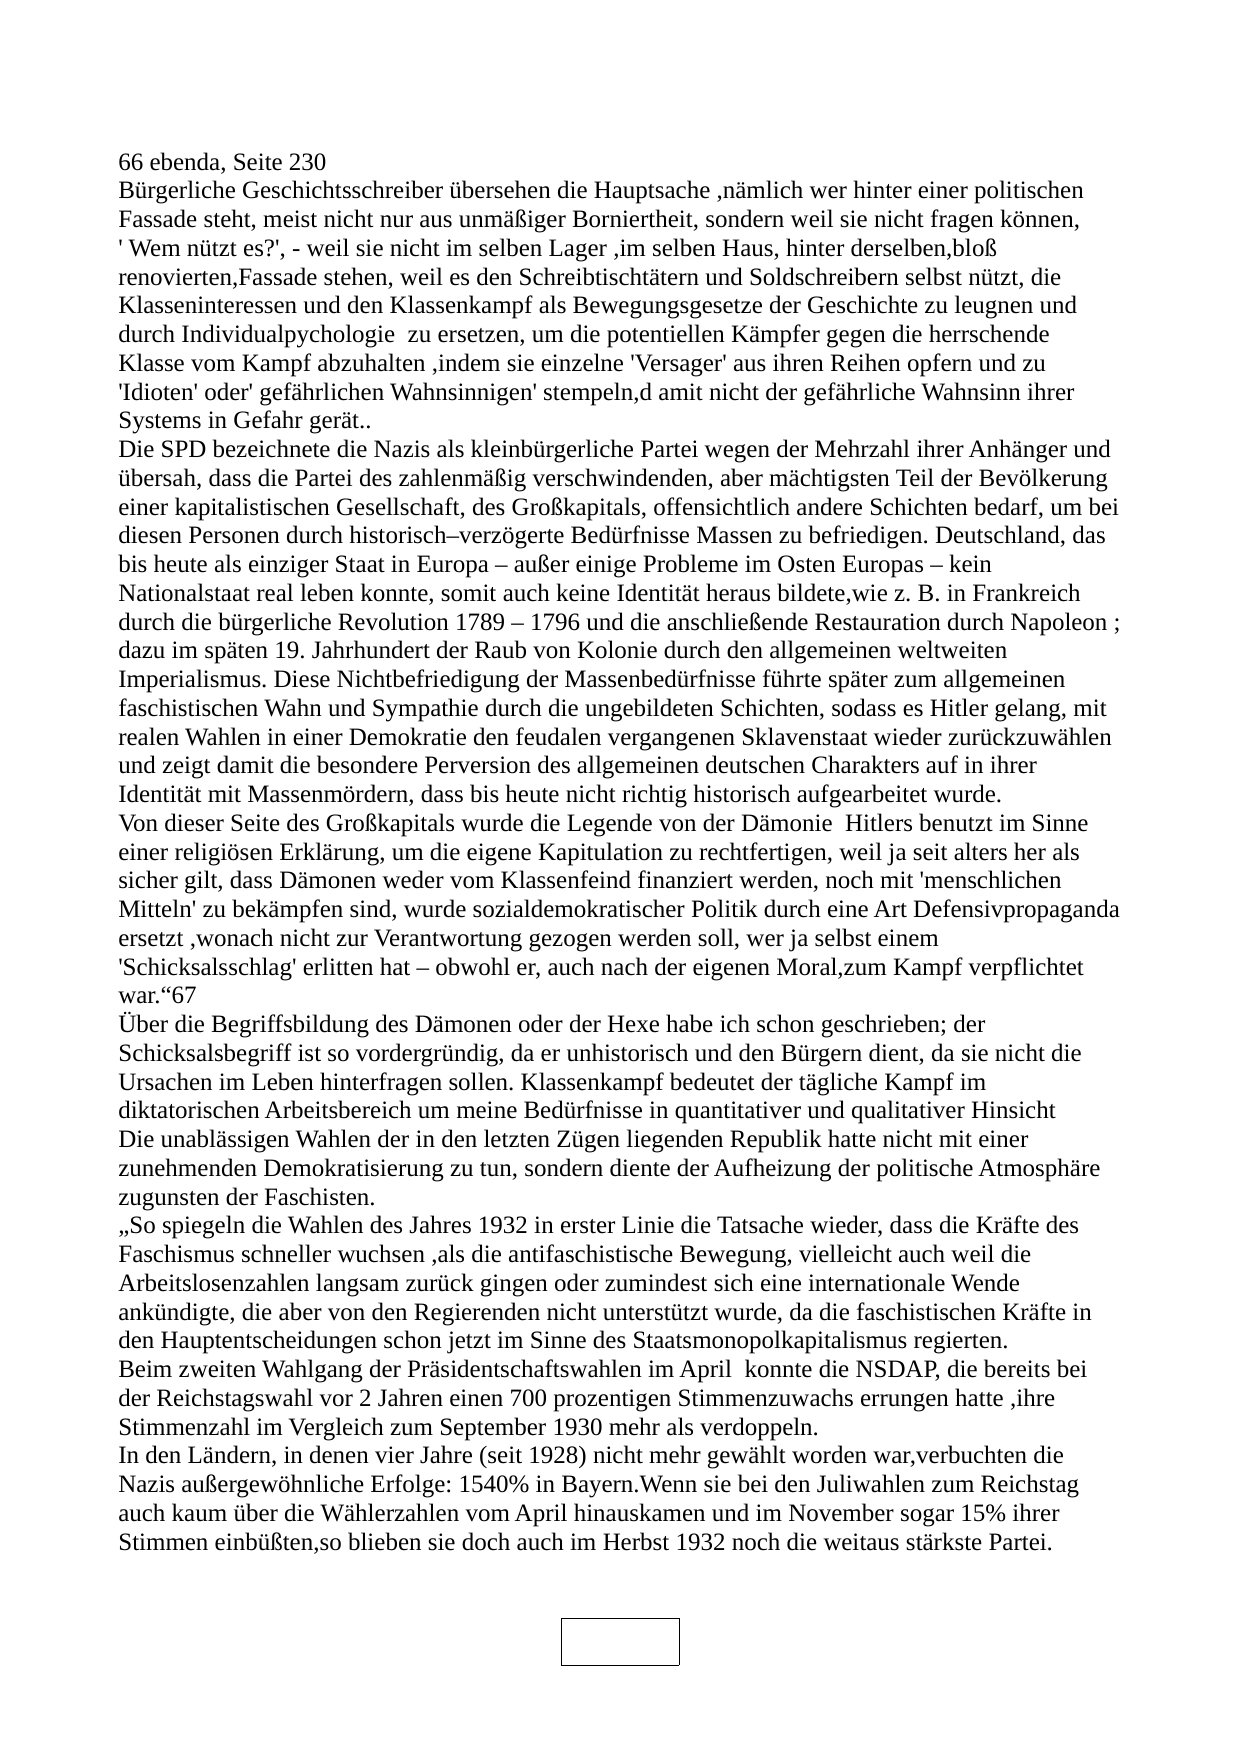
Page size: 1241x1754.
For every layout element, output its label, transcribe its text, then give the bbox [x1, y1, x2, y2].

text 66 ebenda, Seite 230 [118, 147, 1122, 176]
text Von dieser Seite des Großkapitals wurde die Legende von der Dämonie Hitlers benutzt im Sinne einer religiösen Erklärung, um die eigene Kapitulation zu rechtfertigen, weil ja seit alters her als sicher gilt, dass Dämonen weder vom Klassenfeind finanziert werden, noch mit 'menschlichen Mitteln' zu bekämpfen sind, wurde sozialdemokratischer Politik durch eine Art Defensivpropaganda ersetzt ,wonach nicht zur Verantwortung gezogen werden soll, wer ja selbst einem 'Schicksalsschlag' erlitten hat – obwohl er, auch nach der eigenen Moral,zum Kampf verpflichtet war.“67 [118, 808, 1122, 1009]
text Bürgerliche Geschichtsschreiber übersehen die Hauptsache ,nämlich wer hinter einer politischen Fassade steht, meist nicht nur aus unmäßiger Borniertheit, sondern weil sie nicht fragen können, ' Wem nützt es?', - weil sie nicht im selben Lager ,im selben Haus, hinter derselben,bloß renovierten,Fassade stehen, weil es den Schreibtischtätern und Soldschreibern selbst nützt, die Klasseninteressen und den Klassenkampf als Bewegungsgesetze der Geschichte zu leugnen und durch Individualpychologie zu ersetzen, um die potentiellen Kämpfer gegen die herrschende Klasse vom Kampf abzuhalten ,indem sie einzelne 'Versager' aus ihren Reihen opfern und zu 'Idioten' oder' gefährlichen Wahnsinnigen' stempeln,d amit nicht der gefährliche Wahnsinn ihrer Systems in Gefahr gerät.. [118, 176, 1122, 434]
text Beim zweiten Wahlgang der Präsidentschaftswahlen im April konnte die NSDAP, die bereits bei der Reichstagswahl vor 2 Jahren einen 700 prozentigen Stimmenzuwachs errungen hatte ,ihre Stimmenzahl im Vergleich zum September 1930 mehr als verdoppeln. [118, 1354, 1122, 1441]
text „So spiegeln die Wahlen des Jahres 1932 in erster Linie die Tatsache wieder, dass die Kräfte des Faschismus schneller wuchsen ,als die antifaschistische Bewegung, vielleicht auch weil die Arbeitslosenzahlen langsam zurück gingen oder zumindest sich eine internationale Wende ankündigte, die aber von den Regierenden nicht unterstützt wurde, da die faschistischen Kräfte in den Hauptentscheidungen schon jetzt im Sinne des Staatsmonopolkapitalismus regierten. [118, 1211, 1122, 1354]
text Die unablässigen Wahlen der in den letzten Zügen liegenden Republik hatte nicht mit einer zunehmenden Demokratisierung zu tun, sondern diente der Aufheizung der politische Atmosphäre zugunsten der Faschisten. [118, 1124, 1122, 1211]
text In den Ländern, in denen vier Jahre (seit 1928) nicht mehr gewählt worden war,verbuchten die Nazis außergewöhnliche Erfolge: 1540% in Bayern.Wenn sie bei den Juliwahlen zum Reichstag auch kaum über die Wählerzahlen vom April hinauskamen und im November sogar 15% ihrer Stimmen einbüßten,so blieben sie doch auch im Herbst 1932 noch die weitaus stärkste Partei. [118, 1441, 1122, 1556]
text Über die Begriffsbildung des Dämonen oder der Hexe habe ich schon geschrieben; der Schicksalsbegriff ist so vordergründig, da er unhistorisch und den Bürgern dient, da sie nicht die Ursachen im Leben hinterfragen sollen. Klassenkampf bedeutet der tägliche Kampf im diktatorischen Arbeitsbereich um meine Bedürfnisse in quantitativer und qualitativer Hinsicht [118, 1009, 1122, 1124]
text Die SPD bezeichnete die Nazis als kleinbürgerliche Partei wegen der Mehrzahl ihrer Anhänger und übersah, dass die Partei des zahlenmäßig verschwindenden, aber mächtigsten Teil der Bevölkerung einer kapitalistischen Gesellschaft, des Großkapitals, offensichtlich andere Schichten bedarf, um bei diesen Personen durch historisch–verzögerte Bedürfnisse Massen zu befriedigen. Deutschland, das bis heute als einziger Staat in Europa – außer einige Probleme im Osten Europas – kein Nationalstaat real leben konnte, somit auch keine Identität heraus bildete,wie z. B. in Frankreich durch die bürgerliche Revolution 1789 – 1796 und die anschließende Restauration durch Napoleon ; dazu im späten 19. Jahrhundert der Raub von Kolonie durch den allgemeinen weltweiten Imperialismus. Diese Nichtbefriedigung der Massenbedürfnisse führte später zum allgemeinen faschistischen Wahn und Sympathie durch die ungebildeten Schichten, sodass es Hitler gelang, mit realen Wahlen in einer Demokratie den feudalen vergangenen Sklavenstaat wieder zurückzuwählen und zeigt damit die besondere Perversion des allgemeinen deutschen Charakters auf in ihrer Identität mit Massenmördern, dass bis heute nicht richtig historisch aufgearbeitet wurde. [118, 434, 1122, 808]
